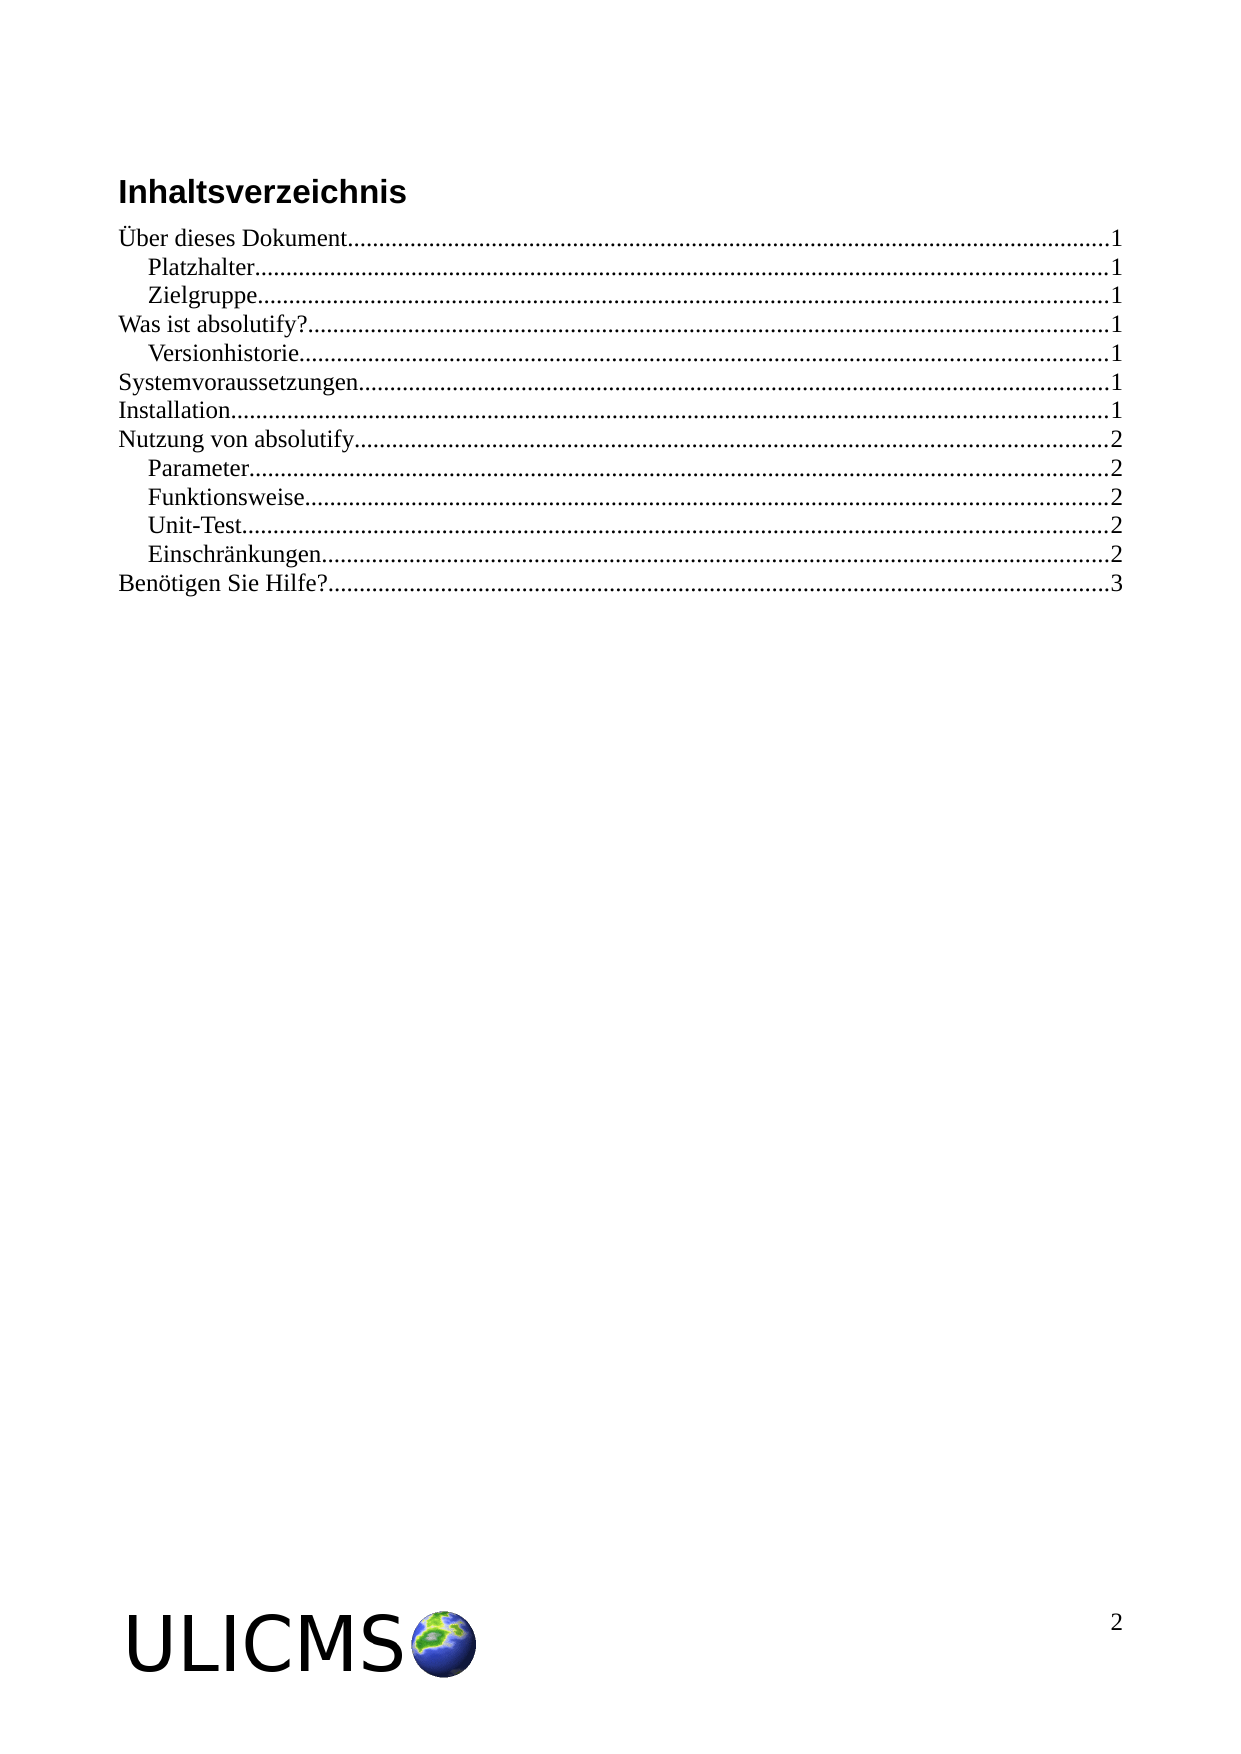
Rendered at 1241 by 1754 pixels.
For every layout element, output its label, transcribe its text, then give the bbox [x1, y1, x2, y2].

text Über dieses Dokument 1 [118, 223, 1123, 252]
subtitle Inhaltsverzeichnis [118, 172, 1123, 210]
text Platzhalter 1 [148, 252, 1123, 280]
text Parameter 2 [148, 453, 1123, 482]
text Funktionsweise 2 [148, 482, 1123, 510]
text Nutzung von absolutify 2 [118, 424, 1123, 453]
text Unit-Test 2 [148, 510, 1123, 539]
text Systemvoraussetzungen 1 [118, 367, 1123, 395]
text Versionhistorie 1 [148, 338, 1123, 367]
picture [118, 1607, 479, 1681]
text Zielgruppe 1 [148, 280, 1123, 309]
text Was ist absolutify? 1 [118, 309, 1123, 338]
text Einschränkungen 2 [148, 539, 1123, 568]
text Benötigen Sie Hilfe? 3 [118, 568, 1123, 597]
text Installation 1 [118, 395, 1123, 424]
